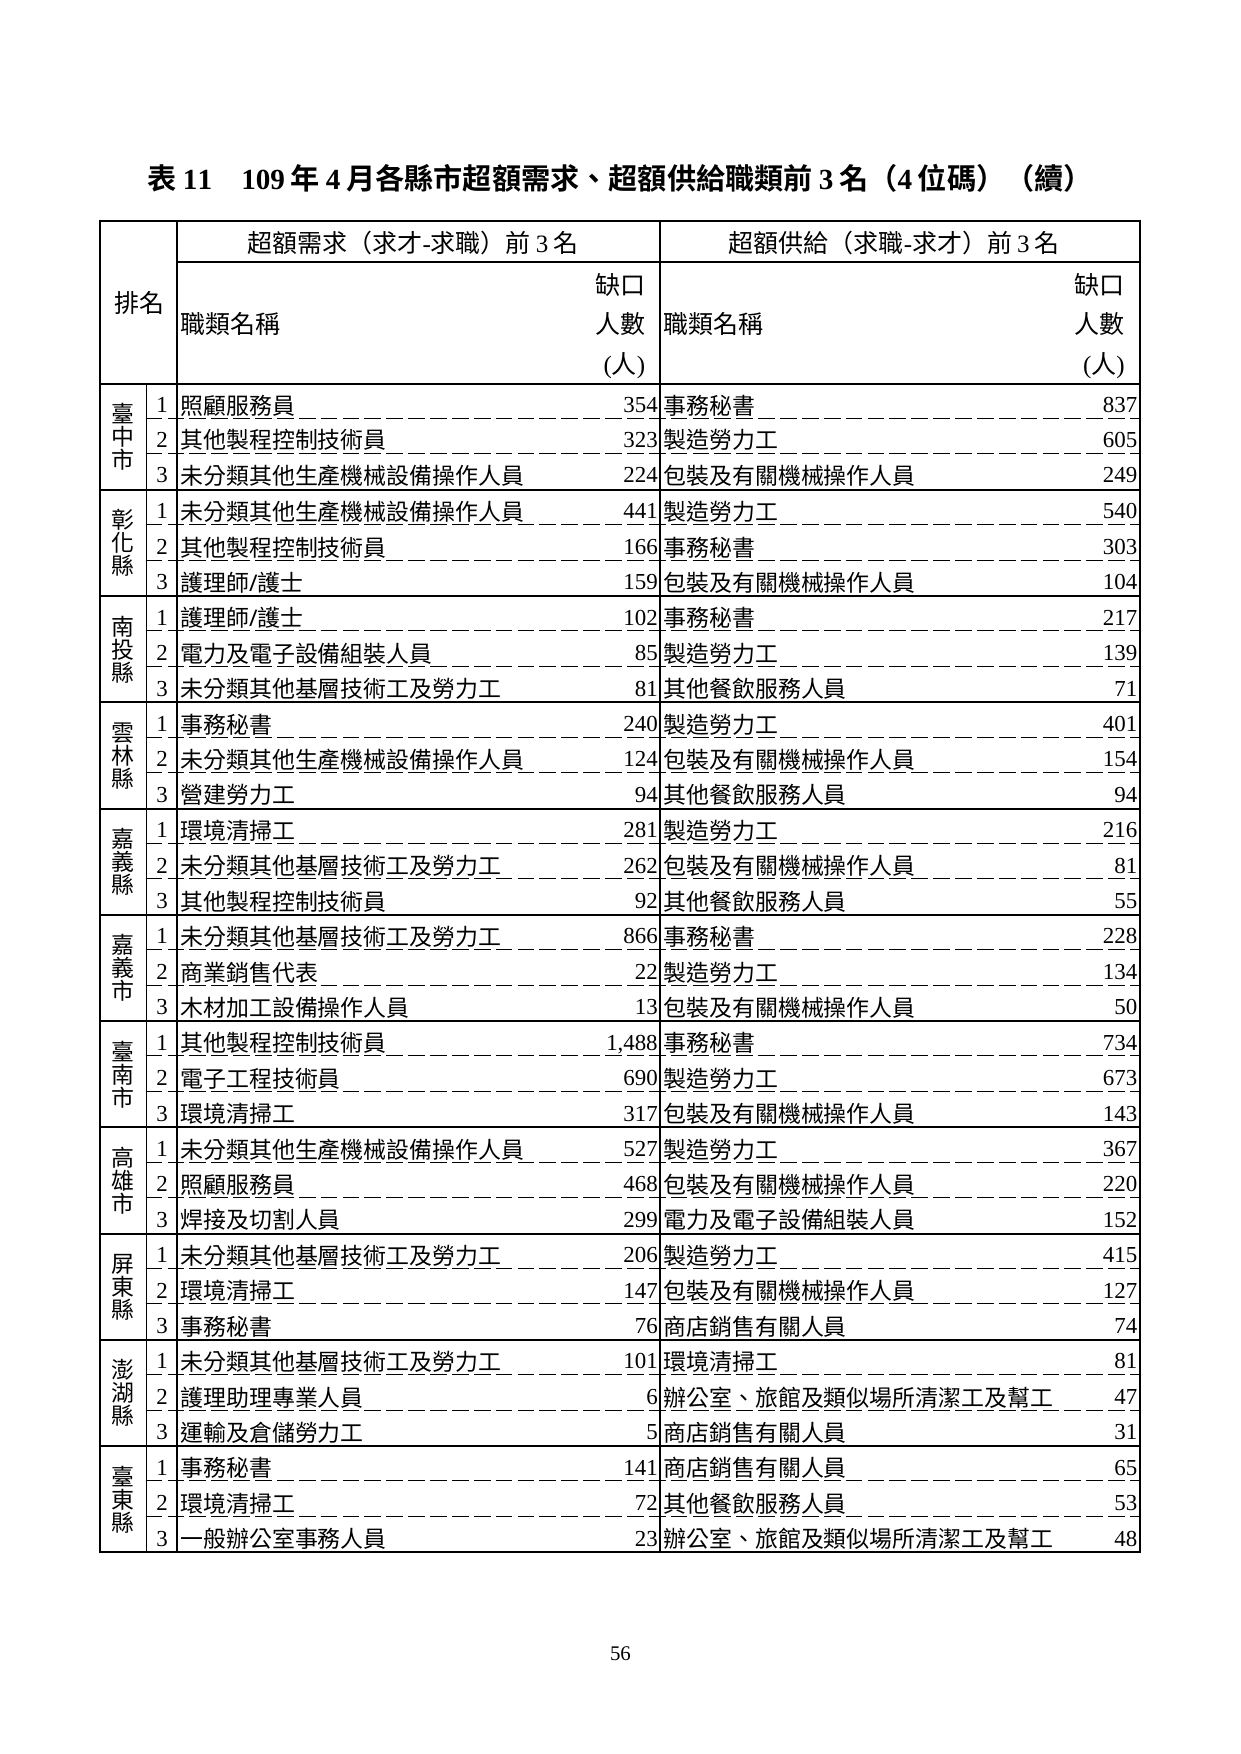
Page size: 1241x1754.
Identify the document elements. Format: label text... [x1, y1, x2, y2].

table_cell 3 [147, 1091, 176, 1126]
table_cell 未分類其他基層技術工及勞力工 [178, 666, 586, 701]
table_cell 124 [586, 737, 659, 772]
table_cell 辦公室、旅館及類似場所清潔工及幫工 [661, 1374, 1063, 1409]
table_cell 3 [147, 1410, 176, 1445]
table_cell 50 [1063, 985, 1139, 1020]
table_cell 81 [586, 666, 659, 701]
table_cell 照顧服務員 [178, 1162, 586, 1197]
table_cell 94 [1063, 772, 1139, 807]
table_cell 木材加工設備操作人員 [178, 985, 586, 1020]
table_cell 環境清掃工 [178, 1480, 586, 1516]
table_cell 職類名稱 [661, 263, 1063, 382]
table_cell 事務秘書 [661, 1022, 1063, 1055]
table_cell 3 [147, 878, 176, 914]
table_cell 48 [1063, 1516, 1139, 1551]
table_cell 製造勞力工 [661, 630, 1063, 666]
table_cell 屏東縣 [101, 1235, 146, 1339]
table_cell 1 [147, 810, 176, 843]
table_cell 電子工程技術員 [178, 1055, 586, 1091]
table_cell 製造勞力工 [661, 949, 1063, 984]
table_cell 2 [147, 630, 176, 666]
table_cell 262 [586, 843, 659, 878]
table_cell 未分類其他基層技術工及勞力工 [178, 916, 586, 949]
table_cell 143 [1063, 1091, 1139, 1126]
table_cell 1 [147, 491, 176, 524]
table_cell 299 [586, 1197, 659, 1232]
table_cell 1 [147, 1447, 176, 1480]
table_cell 護理助理專業人員 [178, 1374, 586, 1409]
table_cell 220 [1063, 1162, 1139, 1197]
table_cell 354 [586, 385, 659, 418]
table_cell 其他製程控制技術員 [178, 418, 586, 453]
table_cell 3 [147, 1303, 176, 1339]
table_cell 臺東縣 [101, 1447, 146, 1551]
table_cell 其他餐飲服務人員 [661, 1480, 1063, 1516]
table_cell 包裝及有關機械操作人員 [661, 843, 1063, 878]
table_cell 1,488 [586, 1022, 659, 1055]
table_cell 環境清掃工 [178, 1091, 586, 1126]
table_cell 事務秘書 [661, 916, 1063, 949]
table_cell 71 [1063, 666, 1139, 701]
table_cell 141 [586, 1447, 659, 1480]
table_cell 高雄市 [101, 1128, 146, 1232]
table_cell 2 [147, 1374, 176, 1409]
table_cell 281 [586, 810, 659, 843]
table_cell 3 [147, 453, 176, 489]
table_cell 152 [1063, 1197, 1139, 1232]
table_cell 照顧服務員 [178, 385, 586, 418]
table_cell 製造勞力工 [661, 1055, 1063, 1091]
table_cell 電力及電子設備組裝人員 [178, 630, 586, 666]
table_cell 缺口 人數(人) [586, 263, 659, 382]
table_header 超額需求（求才-求職）前3名 [178, 222, 659, 261]
table_cell 2 [147, 1162, 176, 1197]
table_cell 228 [1063, 916, 1139, 949]
table_cell 1 [147, 385, 176, 418]
table_cell 74 [1063, 1303, 1139, 1339]
table_cell 未分類其他生產機械設備操作人員 [178, 453, 586, 489]
table_cell 734 [1063, 1022, 1139, 1055]
table_cell 303 [1063, 524, 1139, 559]
table_cell 辦公室、旅館及類似場所清潔工及幫工 [661, 1516, 1063, 1551]
table_cell 南投縣 [101, 597, 146, 701]
table_cell 商店銷售有關人員 [661, 1410, 1063, 1445]
table_cell 其他餐飲服務人員 [661, 772, 1063, 807]
table_cell 其他製程控制技術員 [178, 1022, 586, 1055]
table_cell 13 [586, 985, 659, 1020]
table_cell 製造勞力工 [661, 1128, 1063, 1162]
table_cell 468 [586, 1162, 659, 1197]
table_cell 81 [1063, 1341, 1139, 1374]
table_cell 臺南市 [101, 1022, 146, 1126]
table_cell 1 [147, 597, 176, 630]
table_cell 事務秘書 [178, 703, 586, 737]
table_cell 製造勞力工 [661, 703, 1063, 737]
table_cell 2 [147, 1268, 176, 1303]
table_cell 其他製程控制技術員 [178, 878, 586, 914]
table_cell 包裝及有關機械操作人員 [661, 1268, 1063, 1303]
table_cell 837 [1063, 385, 1139, 418]
table_cell 事務秘書 [178, 1303, 586, 1339]
table_cell 商店銷售有關人員 [661, 1447, 1063, 1480]
table_cell 2 [147, 843, 176, 878]
table_cell 包裝及有關機械操作人員 [661, 560, 1063, 595]
table_cell 690 [586, 1055, 659, 1091]
table_header 超額供給（求職-求才）前3名 [661, 222, 1139, 261]
table_cell 1 [147, 1341, 176, 1374]
table_cell 216 [1063, 810, 1139, 843]
table_cell 缺口 人數(人) [1063, 263, 1139, 382]
table_cell 139 [1063, 630, 1139, 666]
table_cell 317 [586, 1091, 659, 1126]
table_cell 3 [147, 772, 176, 807]
table_cell 85 [586, 630, 659, 666]
table_cell 商店銷售有關人員 [661, 1303, 1063, 1339]
table_cell 澎湖縣 [101, 1341, 146, 1445]
table_cell 包裝及有關機械操作人員 [661, 737, 1063, 772]
table_cell 2 [147, 1480, 176, 1516]
table_cell 事務秘書 [661, 524, 1063, 559]
table_cell 臺中市 [101, 385, 146, 489]
table_cell 環境清掃工 [178, 810, 586, 843]
table_cell 運輸及倉儲勞力工 [178, 1410, 586, 1445]
table_cell 540 [1063, 491, 1139, 524]
table_cell 76 [586, 1303, 659, 1339]
table_cell 159 [586, 560, 659, 595]
table_cell 未分類其他生產機械設備操作人員 [178, 491, 586, 524]
table_cell 55 [1063, 878, 1139, 914]
table_cell 127 [1063, 1268, 1139, 1303]
table_cell 3 [147, 985, 176, 1020]
table_cell 5 [586, 1410, 659, 1445]
table_cell 323 [586, 418, 659, 453]
table_cell 3 [147, 1516, 176, 1551]
table_cell 其他餐飲服務人員 [661, 878, 1063, 914]
table_cell 營建勞力工 [178, 772, 586, 807]
table_cell 商業銷售代表 [178, 949, 586, 984]
table_cell 電力及電子設備組裝人員 [661, 1197, 1063, 1232]
table_cell 事務秘書 [661, 385, 1063, 418]
table_cell 94 [586, 772, 659, 807]
table_cell 環境清掃工 [178, 1268, 586, 1303]
table_cell 1 [147, 703, 176, 737]
table_cell 224 [586, 453, 659, 489]
table_cell 未分類其他生產機械設備操作人員 [178, 1128, 586, 1162]
table_cell 134 [1063, 949, 1139, 984]
table_cell 673 [1063, 1055, 1139, 1091]
table_cell 嘉義市 [101, 916, 146, 1020]
table_cell 事務秘書 [661, 597, 1063, 630]
table_cell 環境清掃工 [661, 1341, 1063, 1374]
table_cell 未分類其他基層技術工及勞力工 [178, 843, 586, 878]
table_cell 2 [147, 418, 176, 453]
table_cell 包裝及有關機械操作人員 [661, 1091, 1063, 1126]
table_cell 包裝及有關機械操作人員 [661, 1162, 1063, 1197]
table_cell 2 [147, 524, 176, 559]
table_cell 102 [586, 597, 659, 630]
table_cell 104 [1063, 560, 1139, 595]
table_cell 605 [1063, 418, 1139, 453]
table_cell 其他餐飲服務人員 [661, 666, 1063, 701]
table_cell 未分類其他基層技術工及勞力工 [178, 1341, 586, 1374]
table_cell 職類名稱 [178, 263, 586, 382]
table_cell 1 [147, 1235, 176, 1268]
table_cell 3 [147, 560, 176, 595]
table_cell 其他製程控制技術員 [178, 524, 586, 559]
table_cell 527 [586, 1128, 659, 1162]
table_cell 2 [147, 737, 176, 772]
table_cell 166 [586, 524, 659, 559]
table_cell 240 [586, 703, 659, 737]
table_cell 未分類其他基層技術工及勞力工 [178, 1235, 586, 1268]
table_cell 441 [586, 491, 659, 524]
table_cell 製造勞力工 [661, 810, 1063, 843]
table_cell 2 [147, 949, 176, 984]
table_cell 嘉義縣 [101, 810, 146, 914]
table_cell 一般辦公室事務人員 [178, 1516, 586, 1551]
table_cell 事務秘書 [178, 1447, 586, 1480]
table_cell 415 [1063, 1235, 1139, 1268]
table_cell 23 [586, 1516, 659, 1551]
text 表11 109年4月各縣市超額需求、超額供給職類前3名（4位碼）（續） [127, 148, 1113, 200]
table_cell 護理師/護士 [178, 597, 586, 630]
table_cell 22 [586, 949, 659, 984]
table_cell 6 [586, 1374, 659, 1409]
table_cell 92 [586, 878, 659, 914]
table_cell 包裝及有關機械操作人員 [661, 985, 1063, 1020]
table_cell 焊接及切割人員 [178, 1197, 586, 1232]
table_cell 249 [1063, 453, 1139, 489]
table_cell 47 [1063, 1374, 1139, 1409]
table_cell 1 [147, 1022, 176, 1055]
table_cell 866 [586, 916, 659, 949]
table_cell 1 [147, 916, 176, 949]
table_cell 206 [586, 1235, 659, 1268]
table_cell 401 [1063, 703, 1139, 737]
table_cell 53 [1063, 1480, 1139, 1516]
table_cell 65 [1063, 1447, 1139, 1480]
table_cell 1 [147, 1128, 176, 1162]
table_cell 製造勞力工 [661, 1235, 1063, 1268]
table_cell 31 [1063, 1410, 1139, 1445]
table_cell 101 [586, 1341, 659, 1374]
table_cell 154 [1063, 737, 1139, 772]
table_cell 81 [1063, 843, 1139, 878]
table_cell 製造勞力工 [661, 418, 1063, 453]
table_header 排名 [101, 222, 176, 382]
table_cell 雲林縣 [101, 703, 146, 807]
table_cell 包裝及有關機械操作人員 [661, 453, 1063, 489]
table_cell 147 [586, 1268, 659, 1303]
table_cell 製造勞力工 [661, 491, 1063, 524]
table_cell 217 [1063, 597, 1139, 630]
table_cell 367 [1063, 1128, 1139, 1162]
table_cell 3 [147, 666, 176, 701]
table_cell 彰化縣 [101, 491, 146, 595]
table_cell 72 [586, 1480, 659, 1516]
table_cell 護理師/護士 [178, 560, 586, 595]
table_cell 3 [147, 1197, 176, 1232]
table_cell 2 [147, 1055, 176, 1091]
table_cell 未分類其他生產機械設備操作人員 [178, 737, 586, 772]
